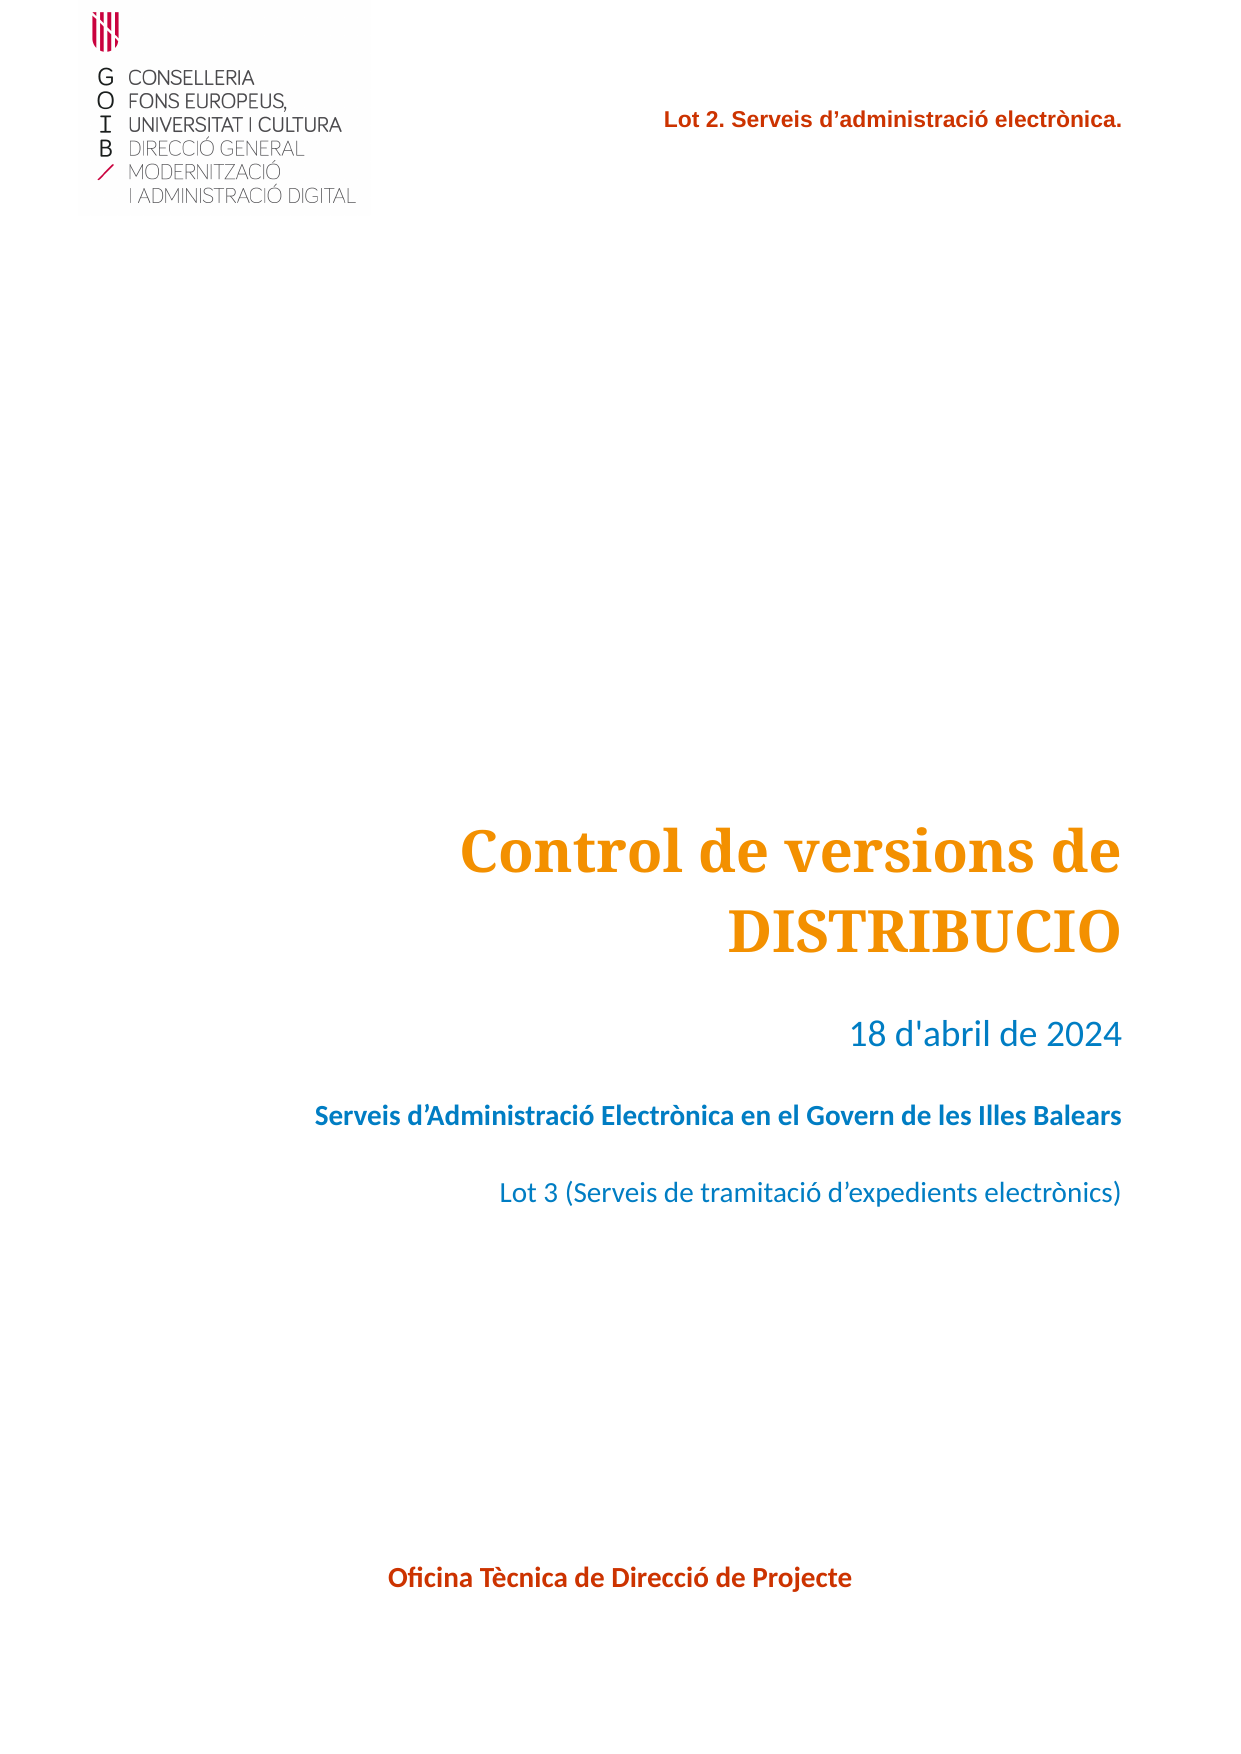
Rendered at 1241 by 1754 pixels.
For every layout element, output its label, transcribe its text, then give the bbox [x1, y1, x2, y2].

text Oficina Tècnica de Direcció de Projecte [118, 1559, 1122, 1594]
text Control de versions de DISTRIBUCIO [118, 810, 1122, 969]
text 18 d'abril de 2024 [118, 1010, 1122, 1056]
text Lot 3 (Serveis de tramitació d’expedients electrònics) [118, 1174, 1122, 1210]
picture [77, 0, 371, 216]
text Serveis d’Administració Electrònica en el Govern de les Illes Balears [118, 1097, 1122, 1133]
